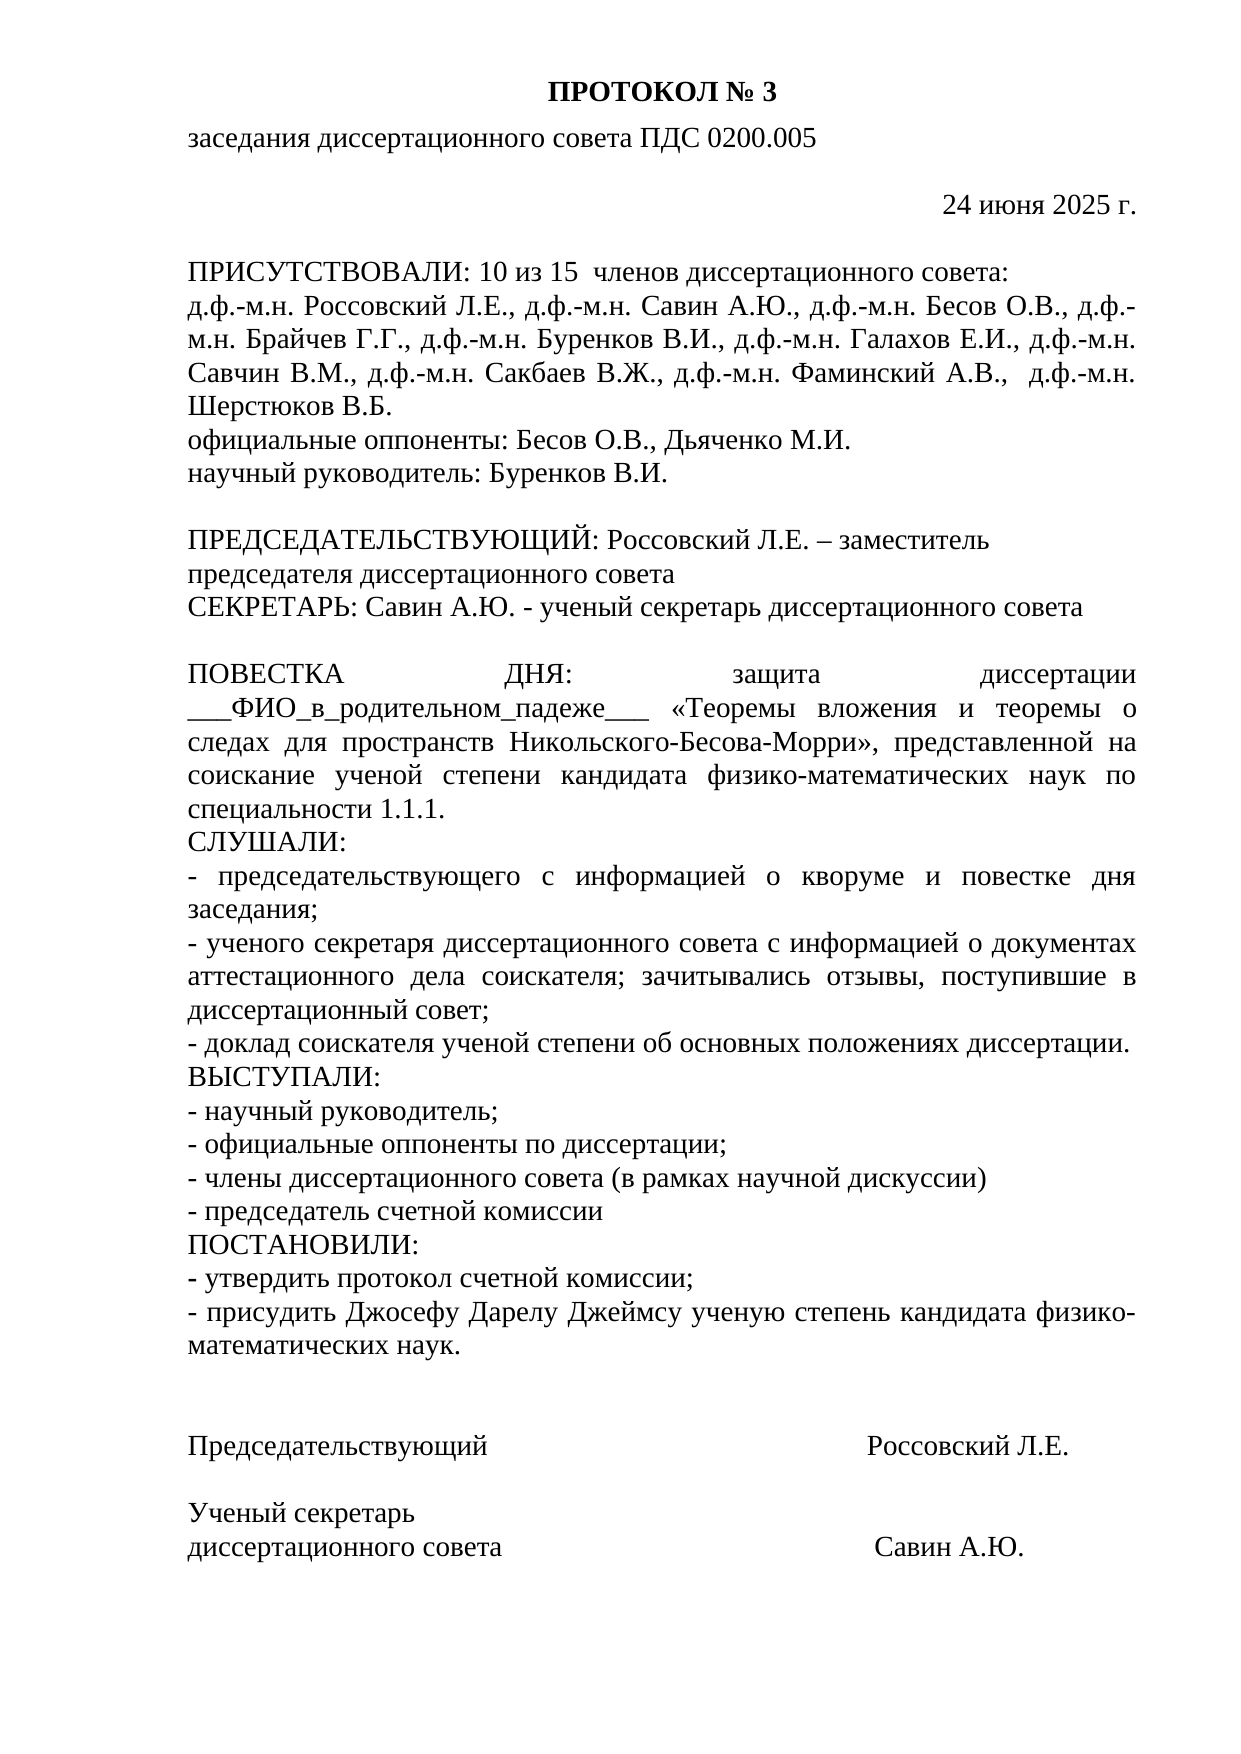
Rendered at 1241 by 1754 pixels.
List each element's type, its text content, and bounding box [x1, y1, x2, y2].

text официальные оппоненты: Бесов О.В., Дьяченко М.И. [187, 422, 1137, 455]
text - официальные оппоненты по диссертации; [187, 1126, 1137, 1160]
text ПРИСУТСТВОВАЛИ: 10 из 15 членов диссертационного совета: [187, 254, 1137, 288]
text - присудить Джосефу Дарелу Джеймсу ученую степень кандидата физико-математических наук. [187, 1294, 1137, 1361]
text ПРОТОКОЛ № 3 [187, 74, 1137, 107]
text - ученого секретаря диссертационного совета с информацией о документах аттестационного дела соискателя; зачитывались отзывы, поступившие в диссертационный совет; [187, 925, 1137, 1026]
text диссертационного совета Савин А.Ю. [187, 1529, 1137, 1562]
text Председательствующий Россовский Л.Е. [187, 1428, 1137, 1462]
text заседания диссертационного совета ПДС 0200.005 [187, 120, 1137, 153]
text - утвердить протокол счетной комиссии; [187, 1260, 1137, 1294]
text СЕКРЕТАРЬ: Савин А.Ю. - ученый секретарь диссертационного совета [187, 589, 1137, 623]
text СЛУШАЛИ: [187, 824, 1137, 858]
text ПОСТАНОВИЛИ: [187, 1227, 1137, 1260]
text - председательствующего с информацией о кворуме и повестке дня заседания; [187, 858, 1137, 925]
text научный руководитель: Буренков В.И. [187, 455, 1137, 489]
text - научный руководитель; [187, 1093, 1137, 1126]
text - члены диссертационного совета (в рамках научной дискуссии) [187, 1160, 1137, 1193]
text д.ф.-м.н. Россовский Л.Е., д.ф.-м.н. Савин А.Ю., д.ф.-м.н. Бесов О.В., д.ф.-м.н. Брайчев Г.Г., д.ф.-м.н. Буренков В.И., д.ф.-м.н. Галахов Е.И., д.ф.-м.н. Савчин В.М., д.ф.-м.н. Сакбаев В.Ж., д.ф.-м.н. Фаминский А.В., д.ф.-м.н. Шерстюков В.Б. [187, 288, 1137, 422]
text - председатель счетной комиссии [187, 1193, 1137, 1227]
text Ученый секретарь [187, 1495, 1137, 1529]
text 24 июня 2025 г. [187, 187, 1137, 221]
text ПОВЕСТКА ДНЯ: защита диссертации ___ФИО_в_родительном_падеже___ «Теоремы вложения и теоремы о следах для пространств Никольского-Бесова-Морри», представленной на соискание ученой степени кандидата физико-математических наук по специальности 1.1.1. [187, 657, 1137, 824]
text ВЫСТУПАЛИ: [187, 1059, 1137, 1093]
text - доклад соискателя ученой степени об основных положениях диссертации. [187, 1026, 1137, 1059]
text ПРЕДСЕДАТЕЛЬСТВУЮЩИЙ: Россовский Л.Е. – заместитель председателя диссертационного совета [187, 522, 1137, 589]
